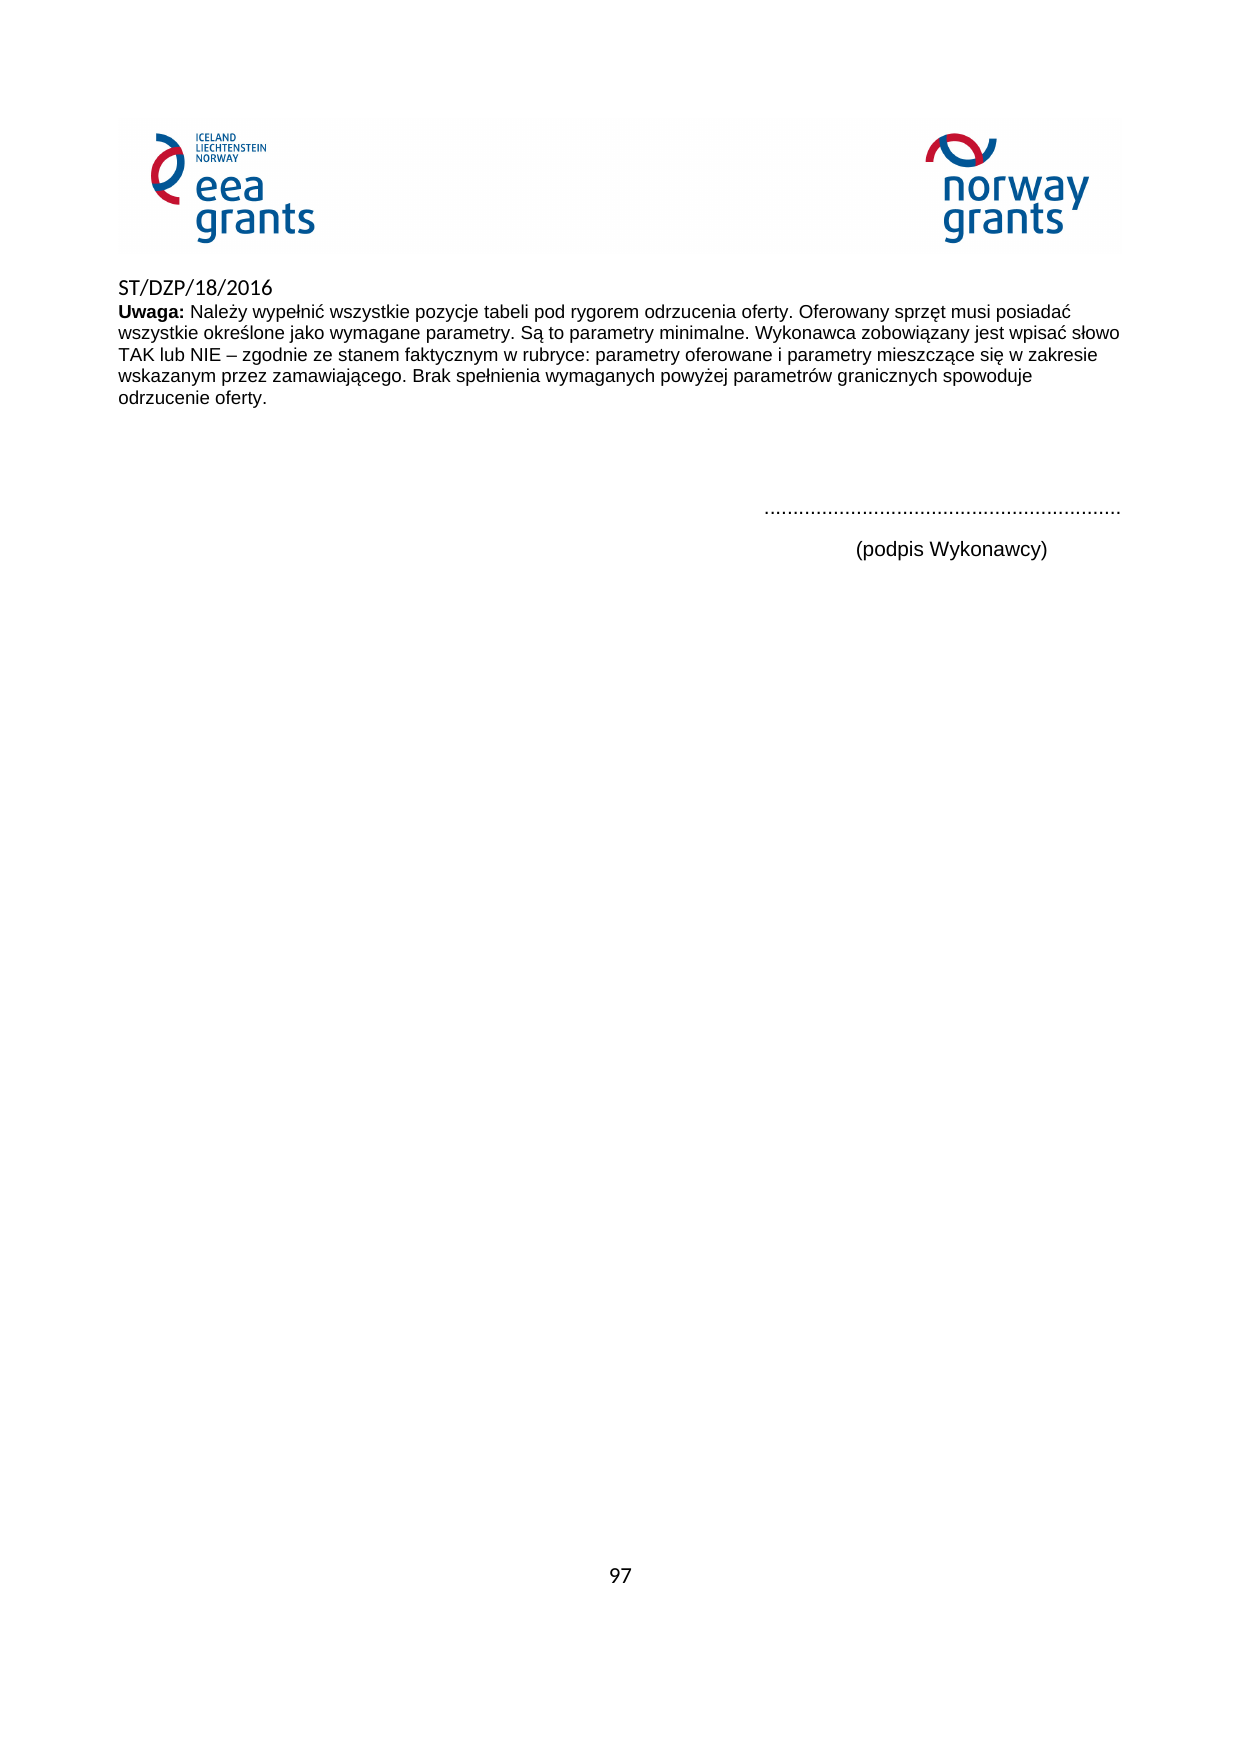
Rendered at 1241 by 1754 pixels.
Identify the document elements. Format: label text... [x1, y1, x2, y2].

text (podpis Wykonawcy) [118, 537, 1122, 561]
text .............................................................. [156, 495, 1122, 519]
text Uwaga: Należy wypełnić wszystkie pozycje tabeli pod rygorem odrzucenia oferty. Oferowany sprzęt musi posiadać wszystkie określone jako wymagane parametry. Są to parametry minimalne. Wykonawca zobowiązany jest wpisać słowo TAK lub NIE – zgodnie ze stanem faktycznym w rubryce: parametry oferowane i parametry mieszczące się w zakresie wskazanym przez zamawiającego. Brak spełnienia wymaganych powyżej parametrów granicznych spowoduje odrzucenie oferty. [118, 301, 1122, 408]
